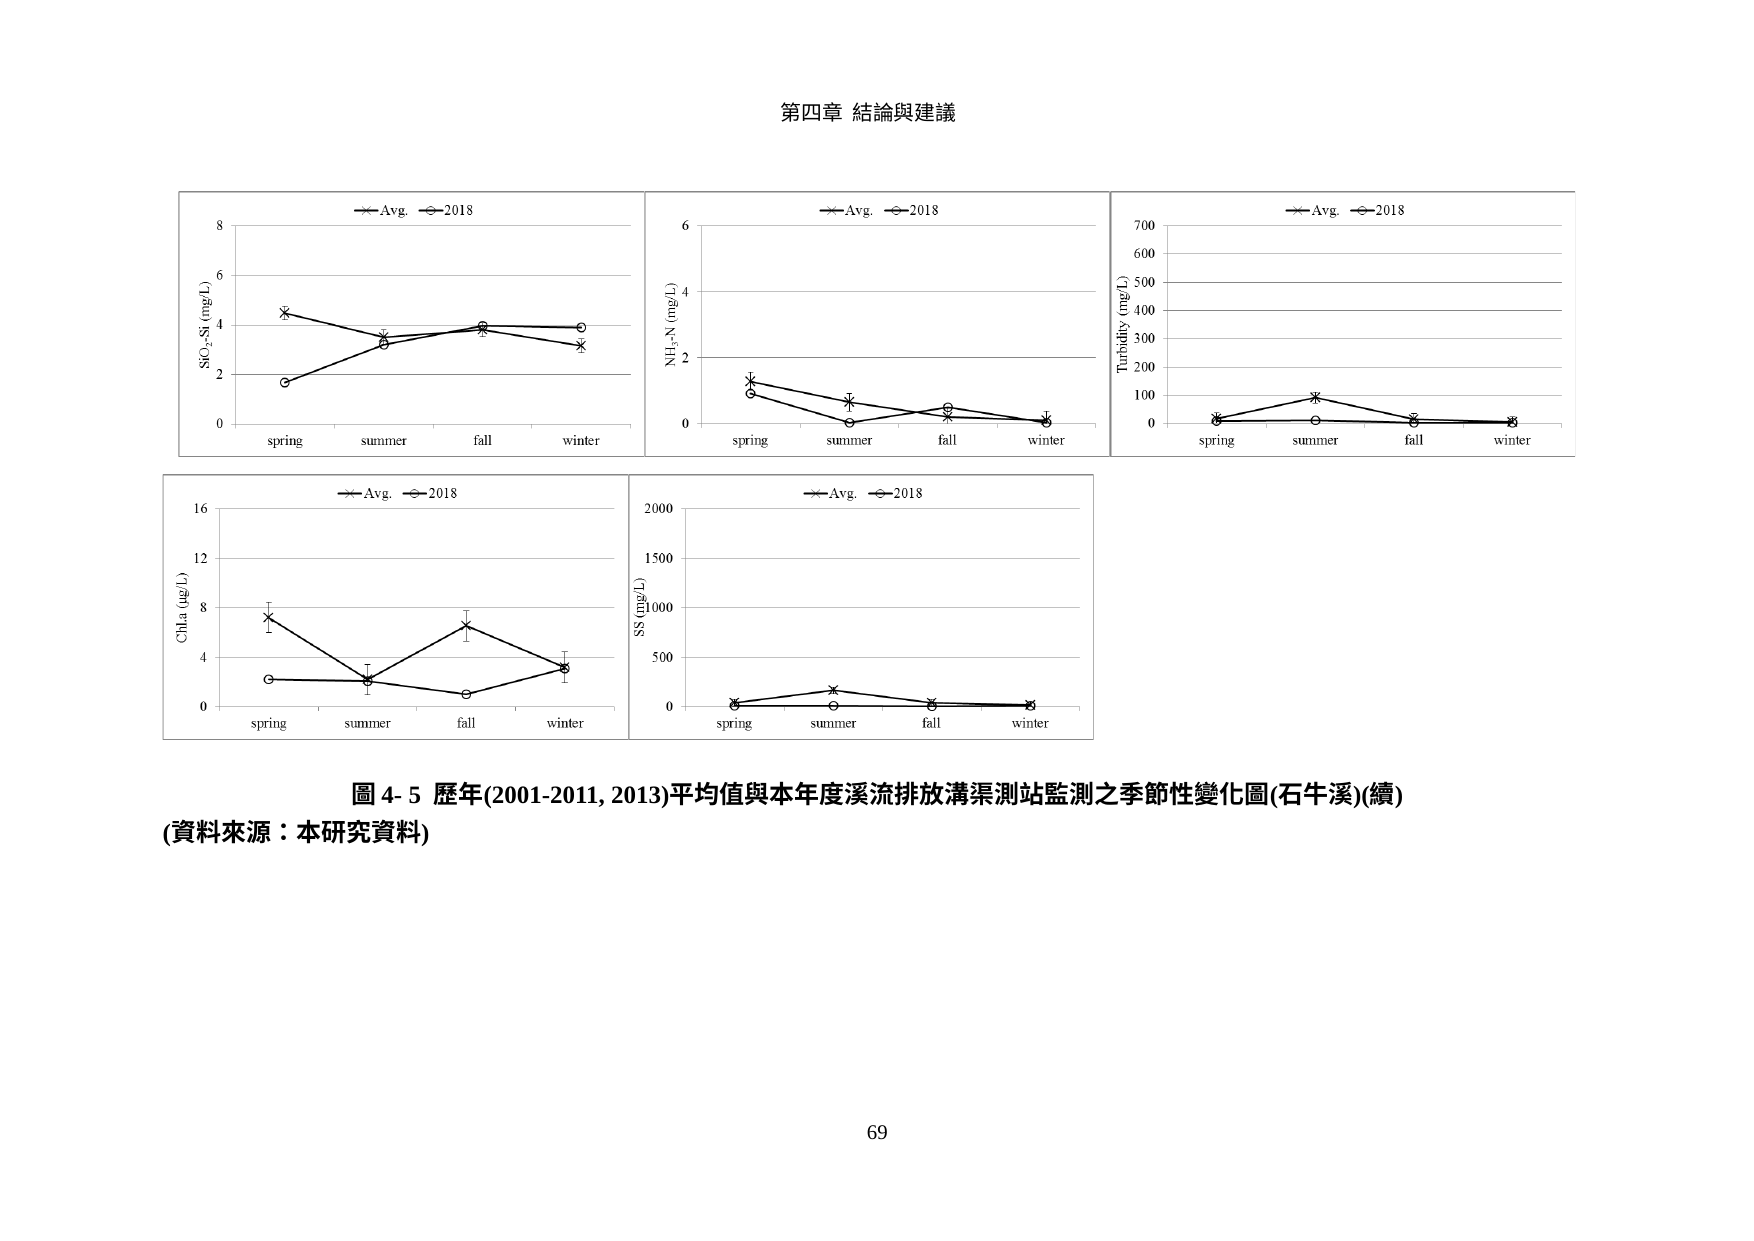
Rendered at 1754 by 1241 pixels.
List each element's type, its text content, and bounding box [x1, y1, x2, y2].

text (資料來源：本研究資料) [150, 806, 1604, 843]
picture [162, 474, 1094, 740]
picture [178, 191, 1576, 457]
text 圖4- 5 歷年(2001-2011, 2013)平均值與本年度溪流排放溝渠測站監測之季節性變化圖(石牛溪)(續) [150, 768, 1604, 806]
